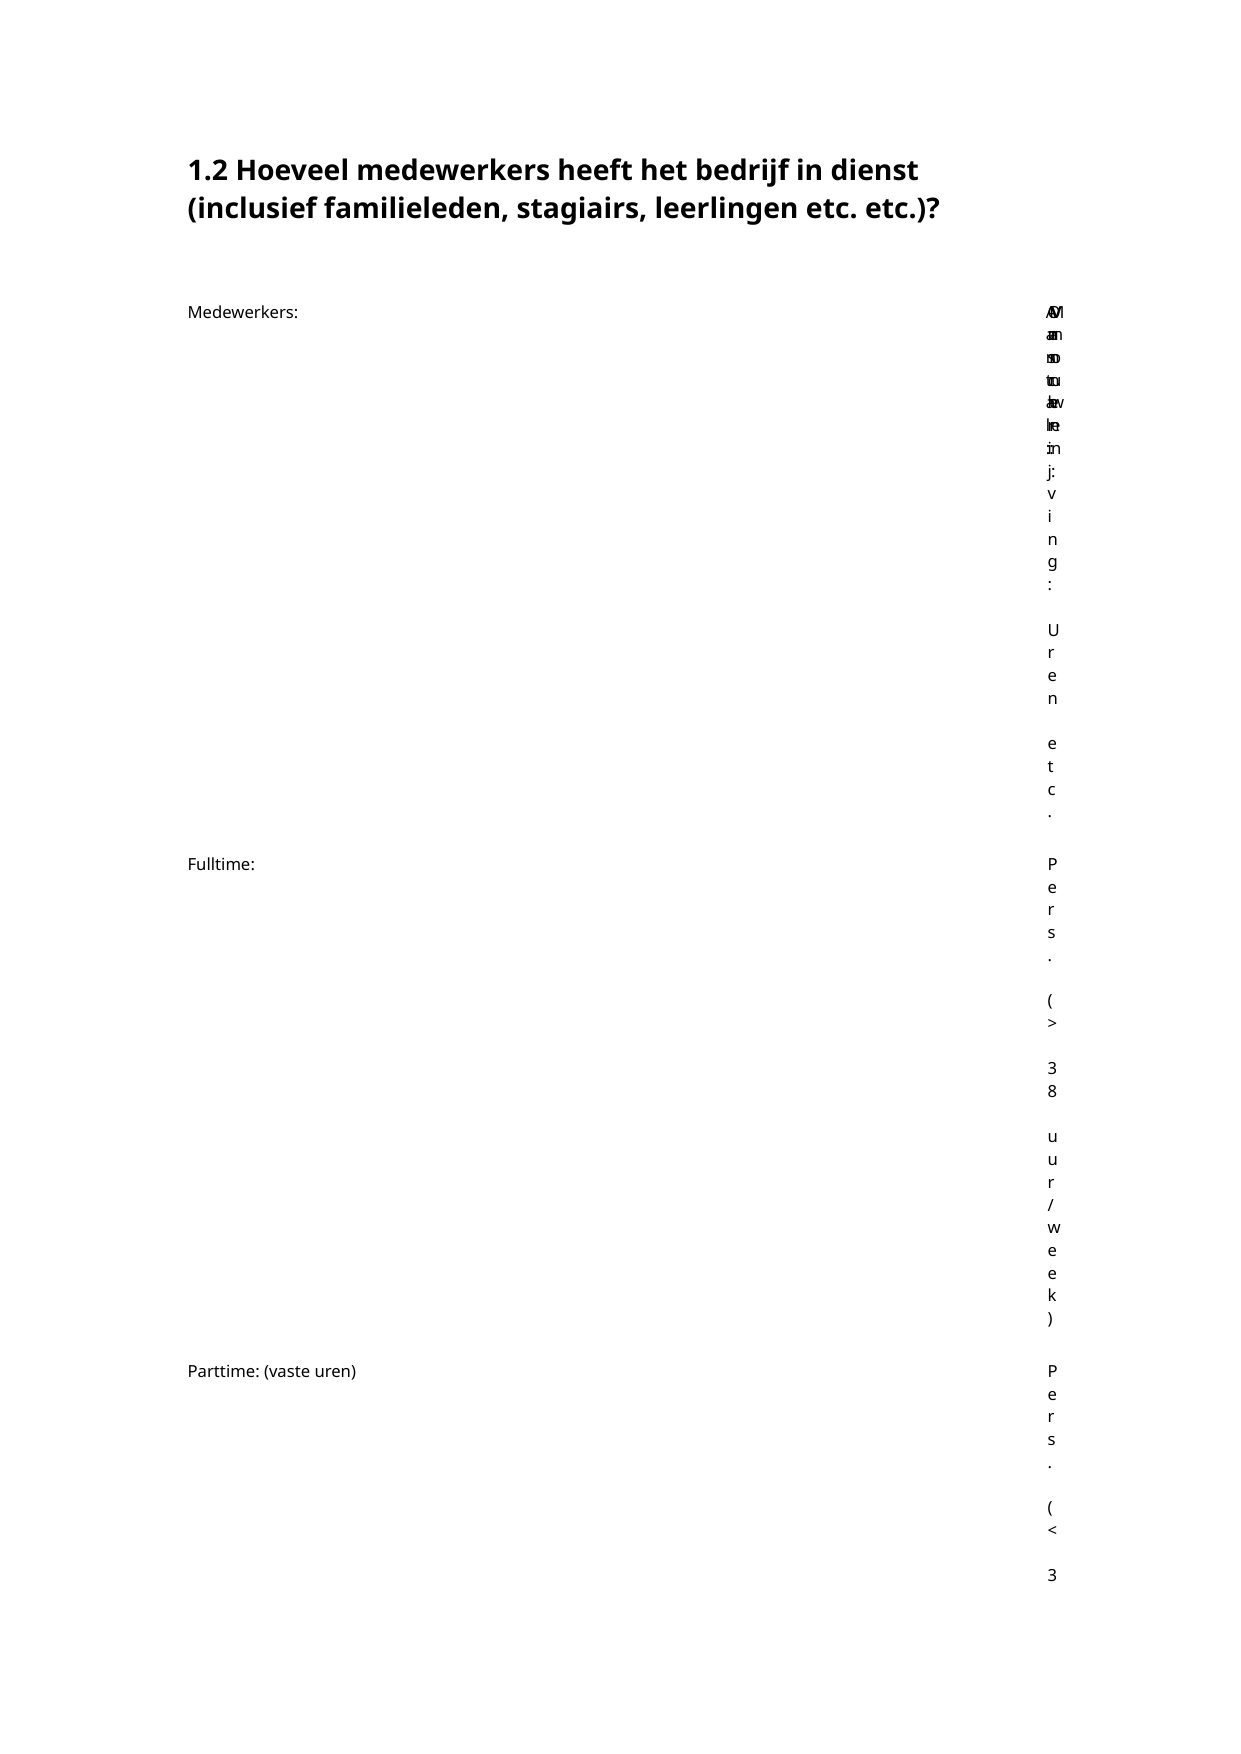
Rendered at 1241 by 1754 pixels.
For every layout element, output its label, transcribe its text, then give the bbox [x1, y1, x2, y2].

subtitle 1.2 Hoeveel medewerkers heeft het bedrijf in dienst (inclusief familieleden, stagiairs, leerlingen etc. etc.)? [187, 150, 1053, 227]
table_cell Fulltime: [188, 853, 1046, 1359]
table_cell Parttime: (vaste uren) [188, 1359, 1046, 1586]
table_header Medewerkers: [188, 300, 1046, 852]
